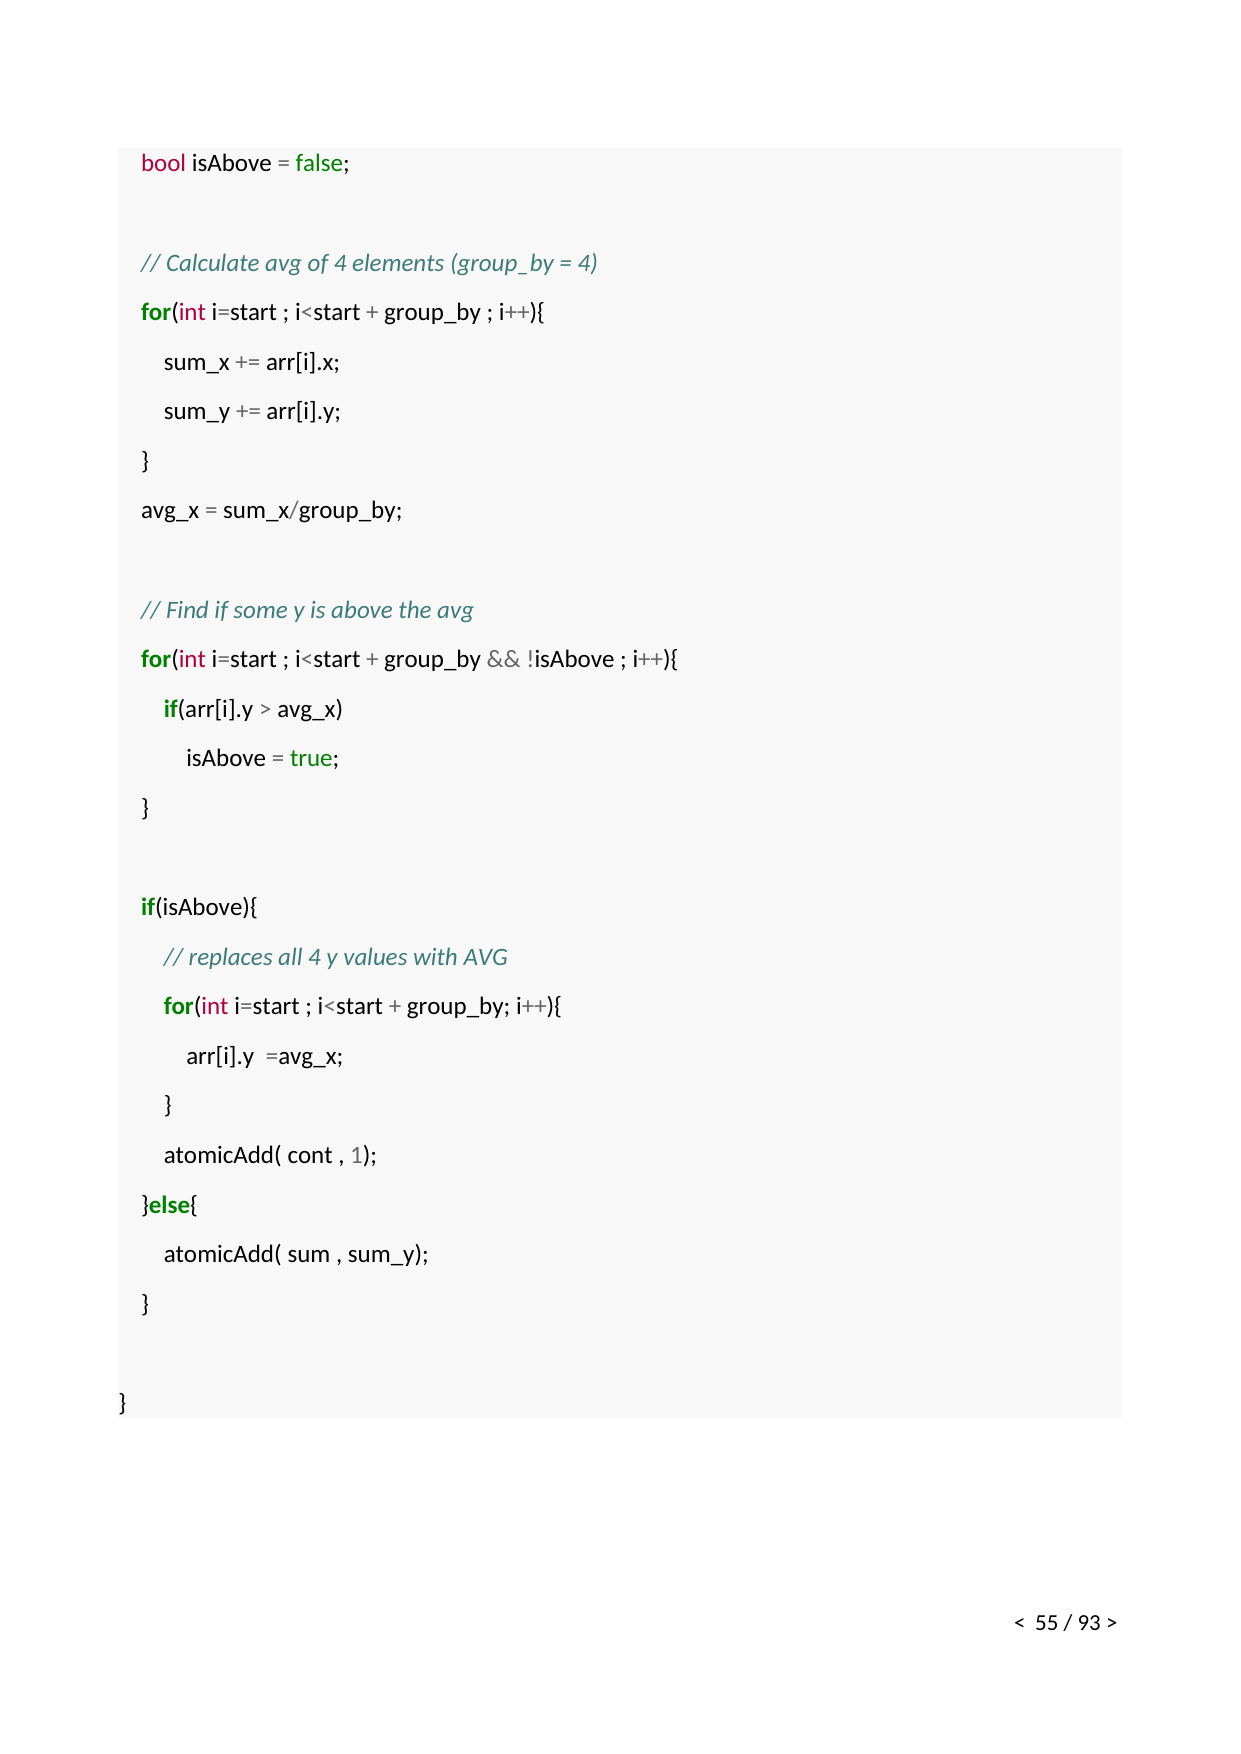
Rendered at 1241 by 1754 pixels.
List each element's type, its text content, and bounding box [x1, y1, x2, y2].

text } [118, 1090, 1122, 1120]
text } [118, 1288, 1122, 1318]
text if(isAbove){ [118, 891, 1122, 922]
text sum_y += arr[i].y; [118, 396, 1122, 426]
text arr[i].y =avg_x; [118, 1040, 1122, 1071]
text avg_x = sum_x/group_by; [118, 495, 1122, 525]
text } [118, 445, 1122, 476]
text if(arr[i].y > avg_x) [118, 693, 1122, 723]
text isAbove = true; [118, 743, 1122, 773]
text } [118, 1387, 1122, 1418]
text }else{ [118, 1189, 1122, 1219]
text for(int i=start ; i<start + group_by; i++){ [118, 991, 1122, 1021]
text atomicAdd( sum , sum_y); [118, 1238, 1122, 1269]
text for(int i=start ; i<start + group_by && !isAbove ; i++){ [118, 643, 1122, 674]
text atomicAdd( cont , 1); [118, 1139, 1122, 1170]
text // Calculate avg of 4 elements (group_by = 4) [118, 247, 1122, 277]
text // replaces all 4 y values with AVG [118, 941, 1122, 971]
text } [118, 792, 1122, 823]
text bool isAbove = false; [118, 148, 1122, 178]
text // Find if some y is above the avg [118, 594, 1122, 624]
text sum_x += arr[i].x; [118, 346, 1122, 376]
text for(int i=start ; i<start + group_by ; i++){ [118, 296, 1122, 327]
